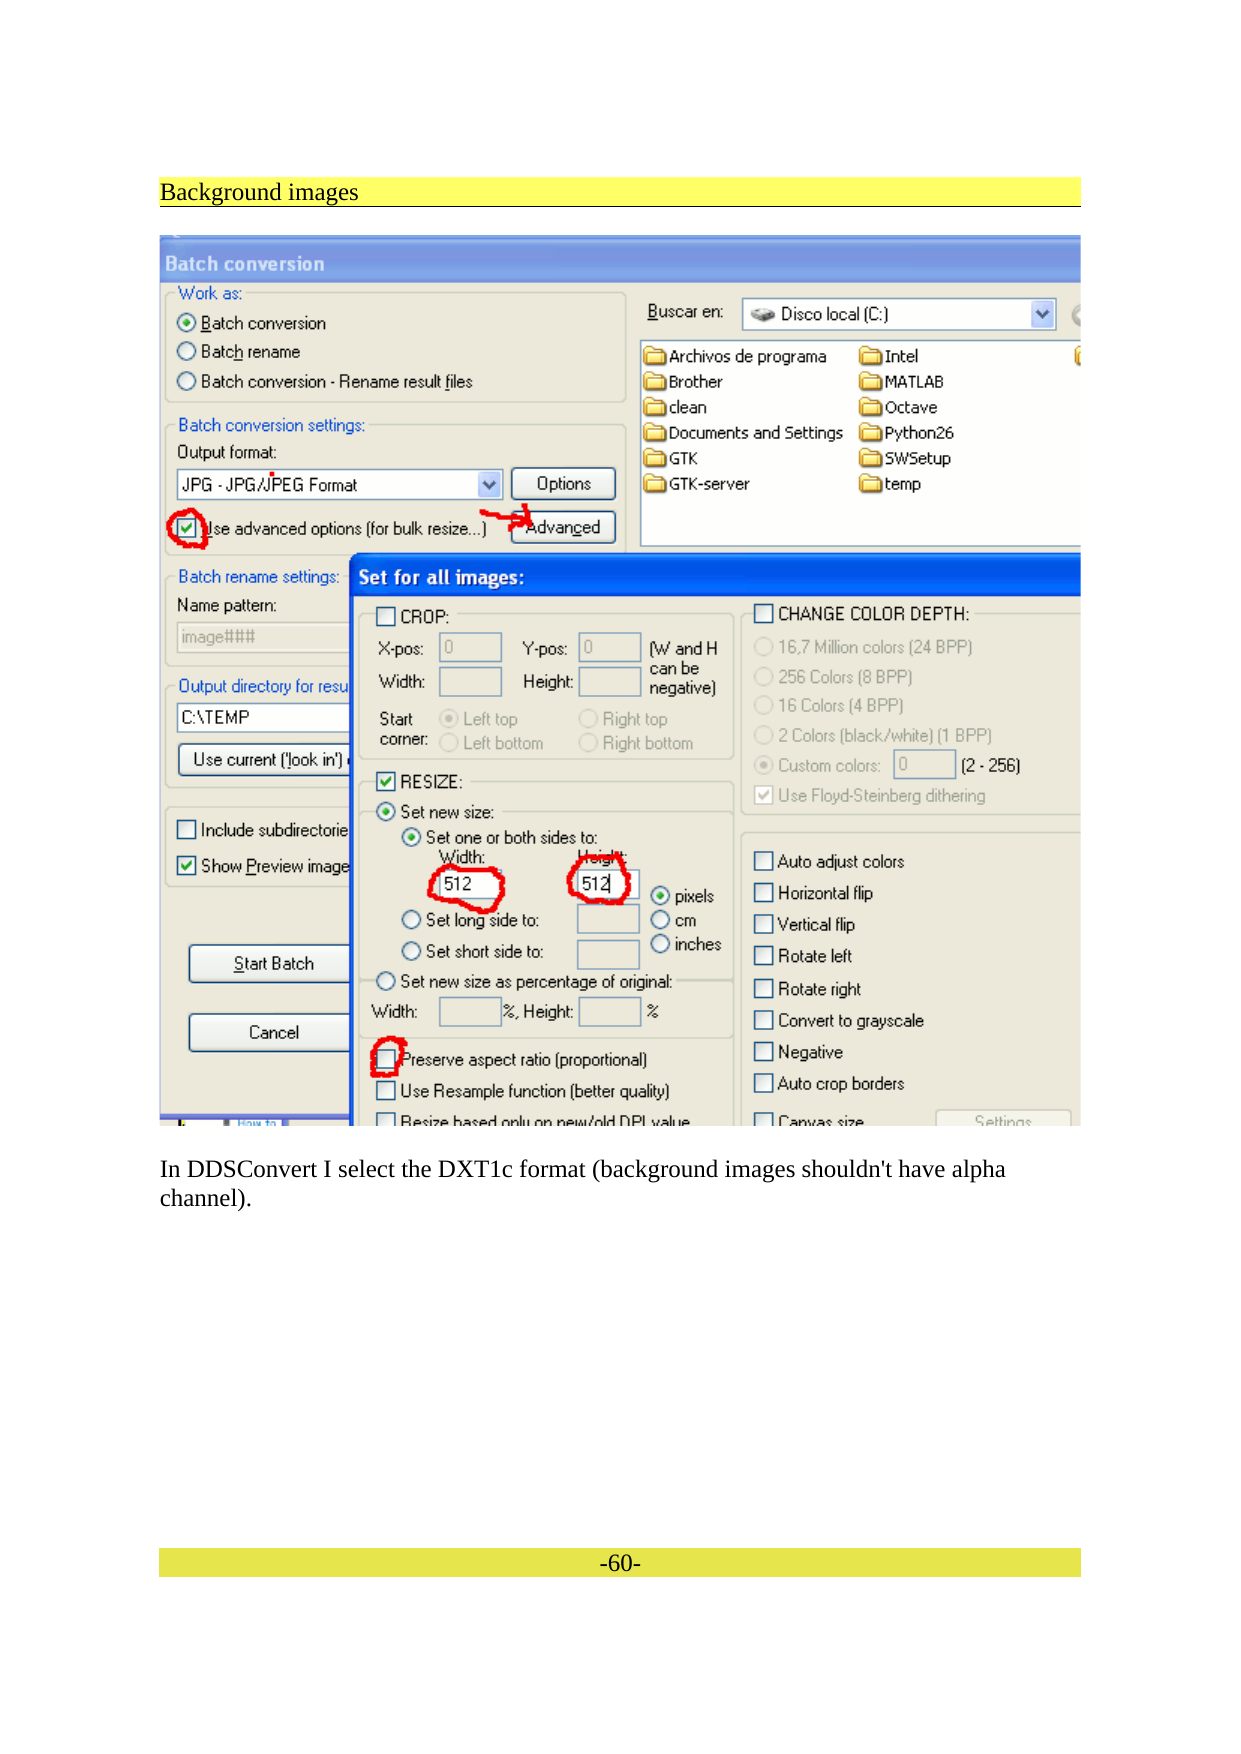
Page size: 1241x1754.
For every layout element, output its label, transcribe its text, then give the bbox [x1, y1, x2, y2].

text In DDSConvert I select the DXT1c format (background images shouldn't have alpha channel). [159, 1154, 1081, 1212]
picture [159, 235, 1081, 1126]
